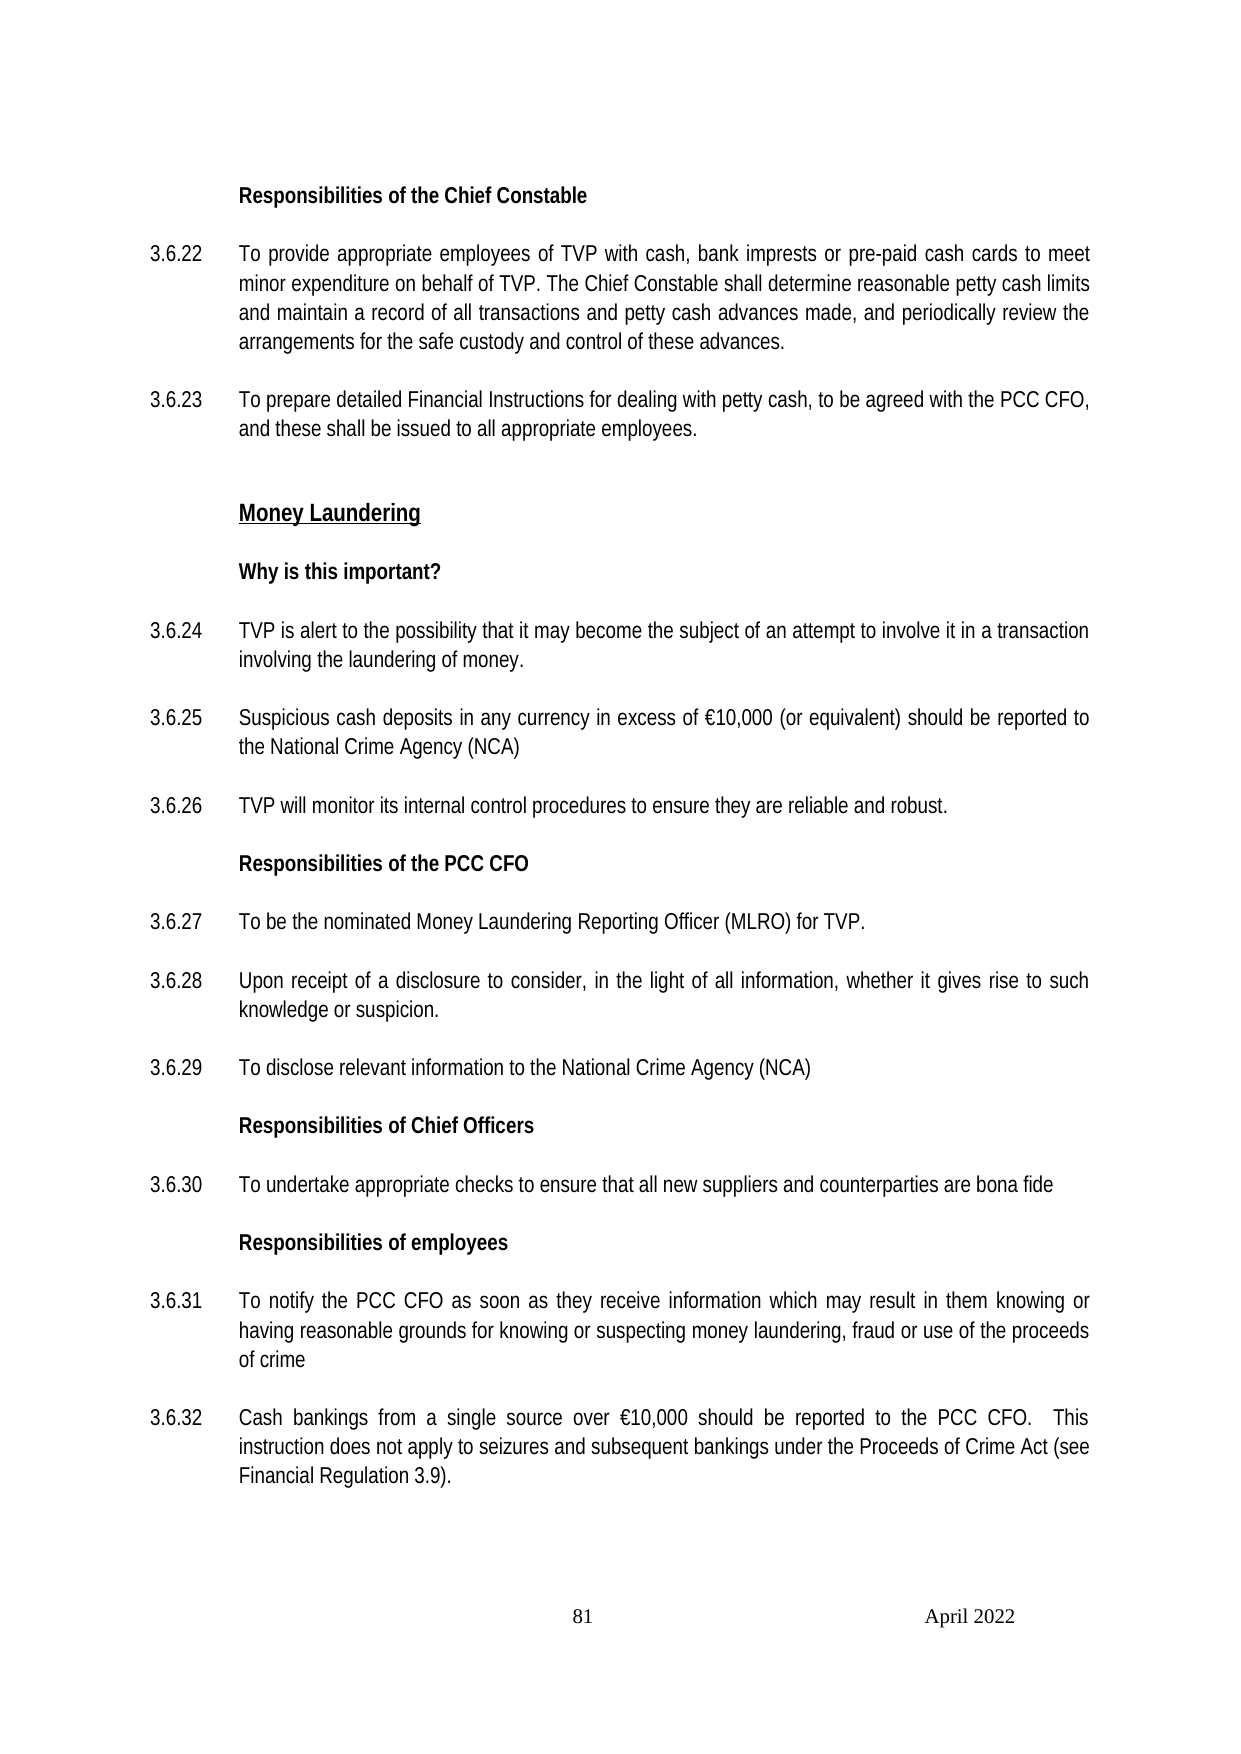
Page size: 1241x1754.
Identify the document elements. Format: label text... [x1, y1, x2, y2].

text Responsibilities of the Chief Constable [150, 179, 1090, 208]
list To disclose relevant information to the National Crime Agency (NCA) [150, 1051, 1090, 1081]
text Responsibilities of Chief Officers [150, 1110, 1090, 1139]
list To undertake appropriate checks to ensure that all new suppliers and counterparties are bona fide [150, 1168, 1090, 1197]
list Suspicious cash deposits in any currency in excess of €10,000 (or equivalent) should be reported to the National Crime Agency (NCA) [150, 701, 1090, 760]
list TVP is alert to the possibility that it may become the subject of an attempt to involve it in a transaction involving the laundering of money. [150, 614, 1090, 672]
list Upon receipt of a disclosure to consider, in the light of all information, whether it gives rise to such knowledge or suspicion. [150, 964, 1090, 1022]
list Cash bankings from a single source over €10,000 should be reported to the PCC CFO. This instruction does not apply to seizures and subsequent bankings under the Proceeds of Crime Act (see Financial Regulation 3.9). [150, 1401, 1090, 1489]
list To prepare detailed Financial Instructions for dealing with petty cash, to be agreed with the PCC CFO, and these shall be issued to all appropriate employees. [150, 383, 1090, 442]
text Responsibilities of the PCC CFO [150, 847, 1090, 876]
list To notify the PCC CFO as soon as they receive information which may result in them knowing or having reasonable grounds for knowing or suspecting money laundering, fraud or use of the proceeds of crime [150, 1285, 1090, 1372]
text Money Laundering [239, 497, 1090, 526]
list TVP will monitor its internal control procedures to ensure they are reliable and robust. [150, 789, 1090, 818]
text Why is this important? [239, 556, 1090, 585]
text Responsibilities of employees [150, 1226, 1090, 1256]
list To provide appropriate employees of TVP with cash, bank imprests or pre-paid cash cards to meet minor expenditure on behalf of TVP. The Chief Constable shall determine reasonable petty cash limits and maintain a record of all transactions and petty cash advances made, and periodically review the arrangements for the safe custody and control of these advances. [150, 237, 1090, 354]
list To be the nominated Money Laundering Reporting Officer (MLRO) for TVP. [150, 906, 1090, 935]
